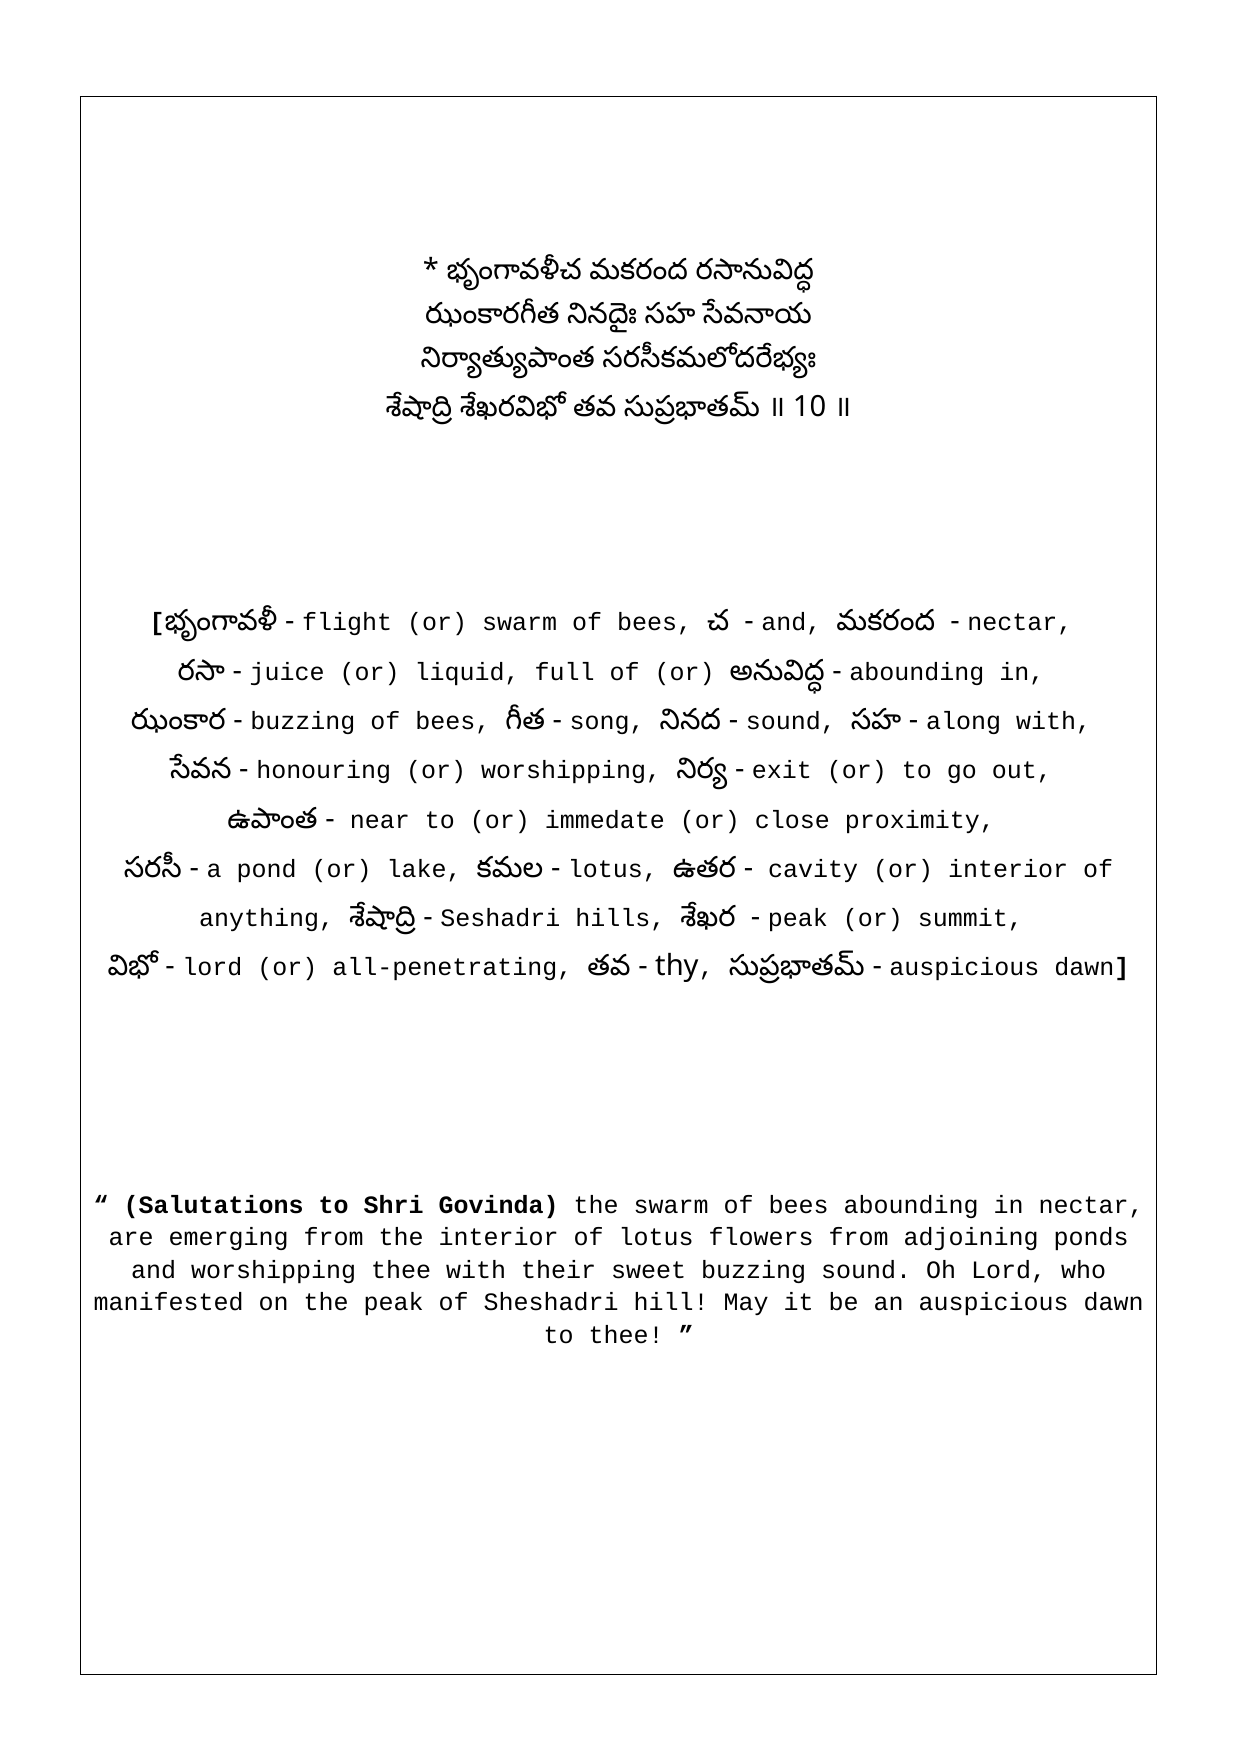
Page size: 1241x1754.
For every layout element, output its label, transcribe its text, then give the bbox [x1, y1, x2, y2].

text ఝంకార - buzzing of bees, గీత - song, నినద - sound, సహ - along with, [89, 698, 1148, 741]
text రసా - juice (or) liquid, full of (or) అనువిద్ధ - abounding in, [89, 649, 1148, 692]
text * భృంగావళీచ మకరంద రసానువిద్ధ [89, 248, 1148, 291]
text ఝంకారగీత నినదైః సహ సేవనాయ [89, 298, 1148, 336]
text ఉపాంత - near to (or) immedate (or) close proximity, [89, 797, 1148, 840]
text విభో - lord (or) all-penetrating, తవ - thy, సుప్రభాతమ్‌ - auspicious dawn] [89, 945, 1148, 988]
text శేషాద్రి శేఖరవిభో తవ సుప్రభాతమ్‌ ॥ 10 ॥ [89, 385, 1148, 428]
text సరసీ - a pond (or) lake, కమల - lotus, ఉతర - cavity (or) interior of anything, శేషాద్రి - Seshadri hills, శేఖర - peak (or) summit, [89, 846, 1148, 938]
text సేవన - honouring (or) worshipping, నిర్య - exit (or) to go out, [89, 748, 1148, 791]
text నిర్యాత్యుపాంత సరసీకమలోదరేభ్యః [89, 341, 1148, 379]
text “ (Salutations to Shri Govinda) the swarm of bees abounding in nectar, are emerging from the interior of lotus flowers from adjoining ponds and worshipping thee with their sweet buzzing sound. Oh Lord, who manifested on the peak of Sheshadri hill! May it be an auspicious dawn to thee! ” [89, 1192, 1148, 1351]
text [భృంగావళీ - flight (or) swarm of bees, చ - and, మకరంద - nectar, [89, 599, 1148, 642]
